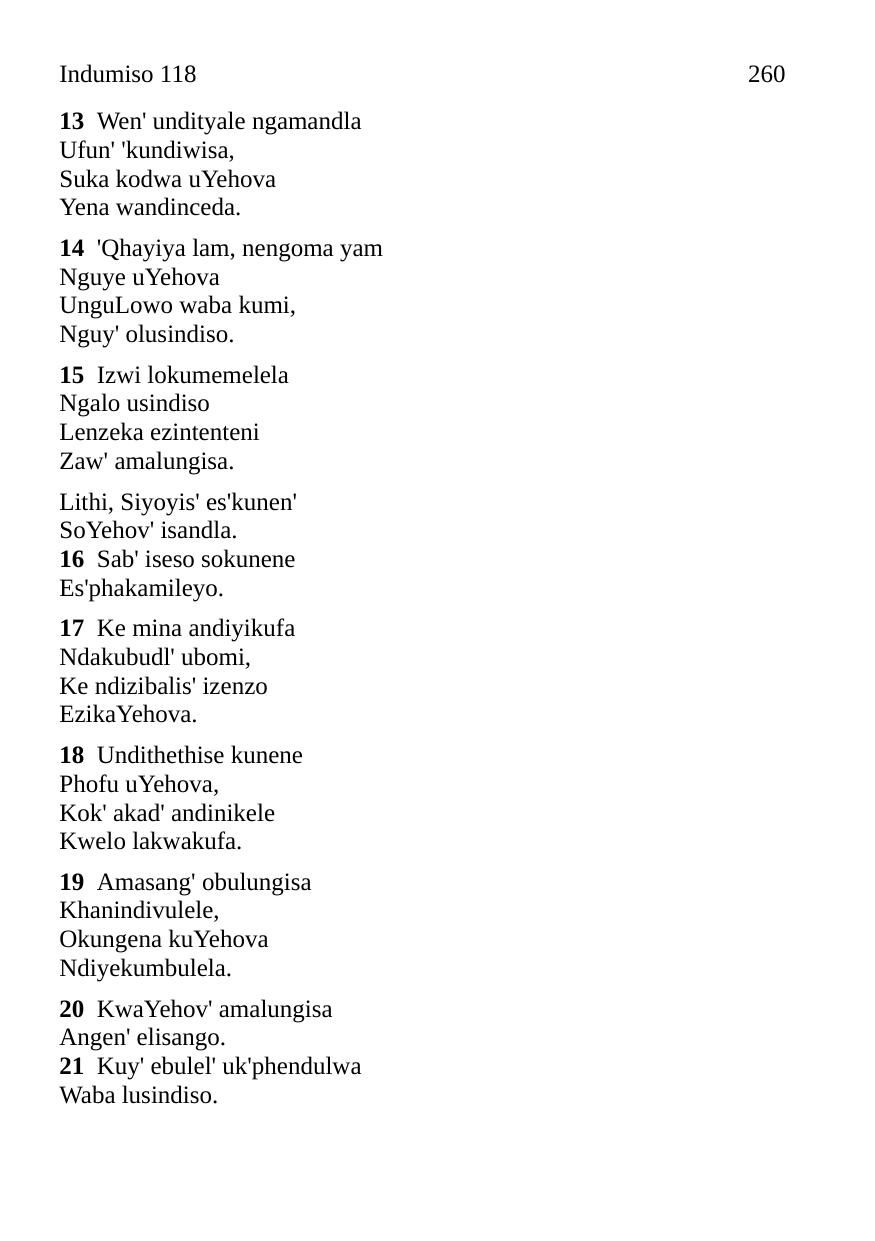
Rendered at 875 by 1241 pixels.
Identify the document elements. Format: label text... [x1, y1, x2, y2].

text Okungena kuYehova [59, 924, 786, 953]
text Kok' akad' andinikele [59, 798, 786, 826]
text Nguye uYehova [59, 262, 786, 291]
text Lithi, Siyoyis' es'kunen' [59, 487, 786, 515]
text Nguy' olusindiso. [59, 319, 786, 348]
text UnguLowo waba kumi, [59, 291, 786, 319]
text Yena wandinceda. [59, 192, 786, 221]
text Ndiyekumbulela. [59, 953, 786, 982]
text Es'phakamileyo. [59, 573, 786, 602]
text 15 Izwi lokumemelela [59, 360, 786, 388]
text SoYehov' isandla. [59, 515, 786, 544]
text EzikaYehova. [59, 699, 786, 728]
text Kwelo lakwakufa. [59, 826, 786, 855]
text Ndakubudl' ubomi, [59, 642, 786, 671]
text Ufun' 'kundiwisa, [59, 135, 786, 164]
text Phofu uYehova, [59, 769, 786, 798]
text 20 KwaYehov' amalungisa [59, 994, 786, 1022]
text Lenzeka ezintenteni [59, 417, 786, 446]
text Suka kodwa uYehova [59, 164, 786, 192]
text 21 Kuy' ebulel' uk'phendulwa [59, 1051, 786, 1080]
text 14 'Qhayiya lam, nengoma yam [59, 233, 786, 262]
text Waba lusindiso. [59, 1080, 786, 1109]
text 16 Sab' iseso sokunene [59, 544, 786, 573]
text Ngalo usindiso [59, 388, 786, 417]
text Angen' elisango. [59, 1022, 786, 1051]
text Khanindivulele, [59, 896, 786, 924]
text 17 Ke mina andiyikufa [59, 613, 786, 642]
text Zaw' amalungisa. [59, 446, 786, 475]
text 13 Wen' undityale ngamandla [59, 106, 786, 135]
text 19 Amasang' obulungisa [59, 867, 786, 896]
text 18 Undithethise kunene [59, 740, 786, 769]
text Ke ndizibalis' izenzo [59, 671, 786, 699]
